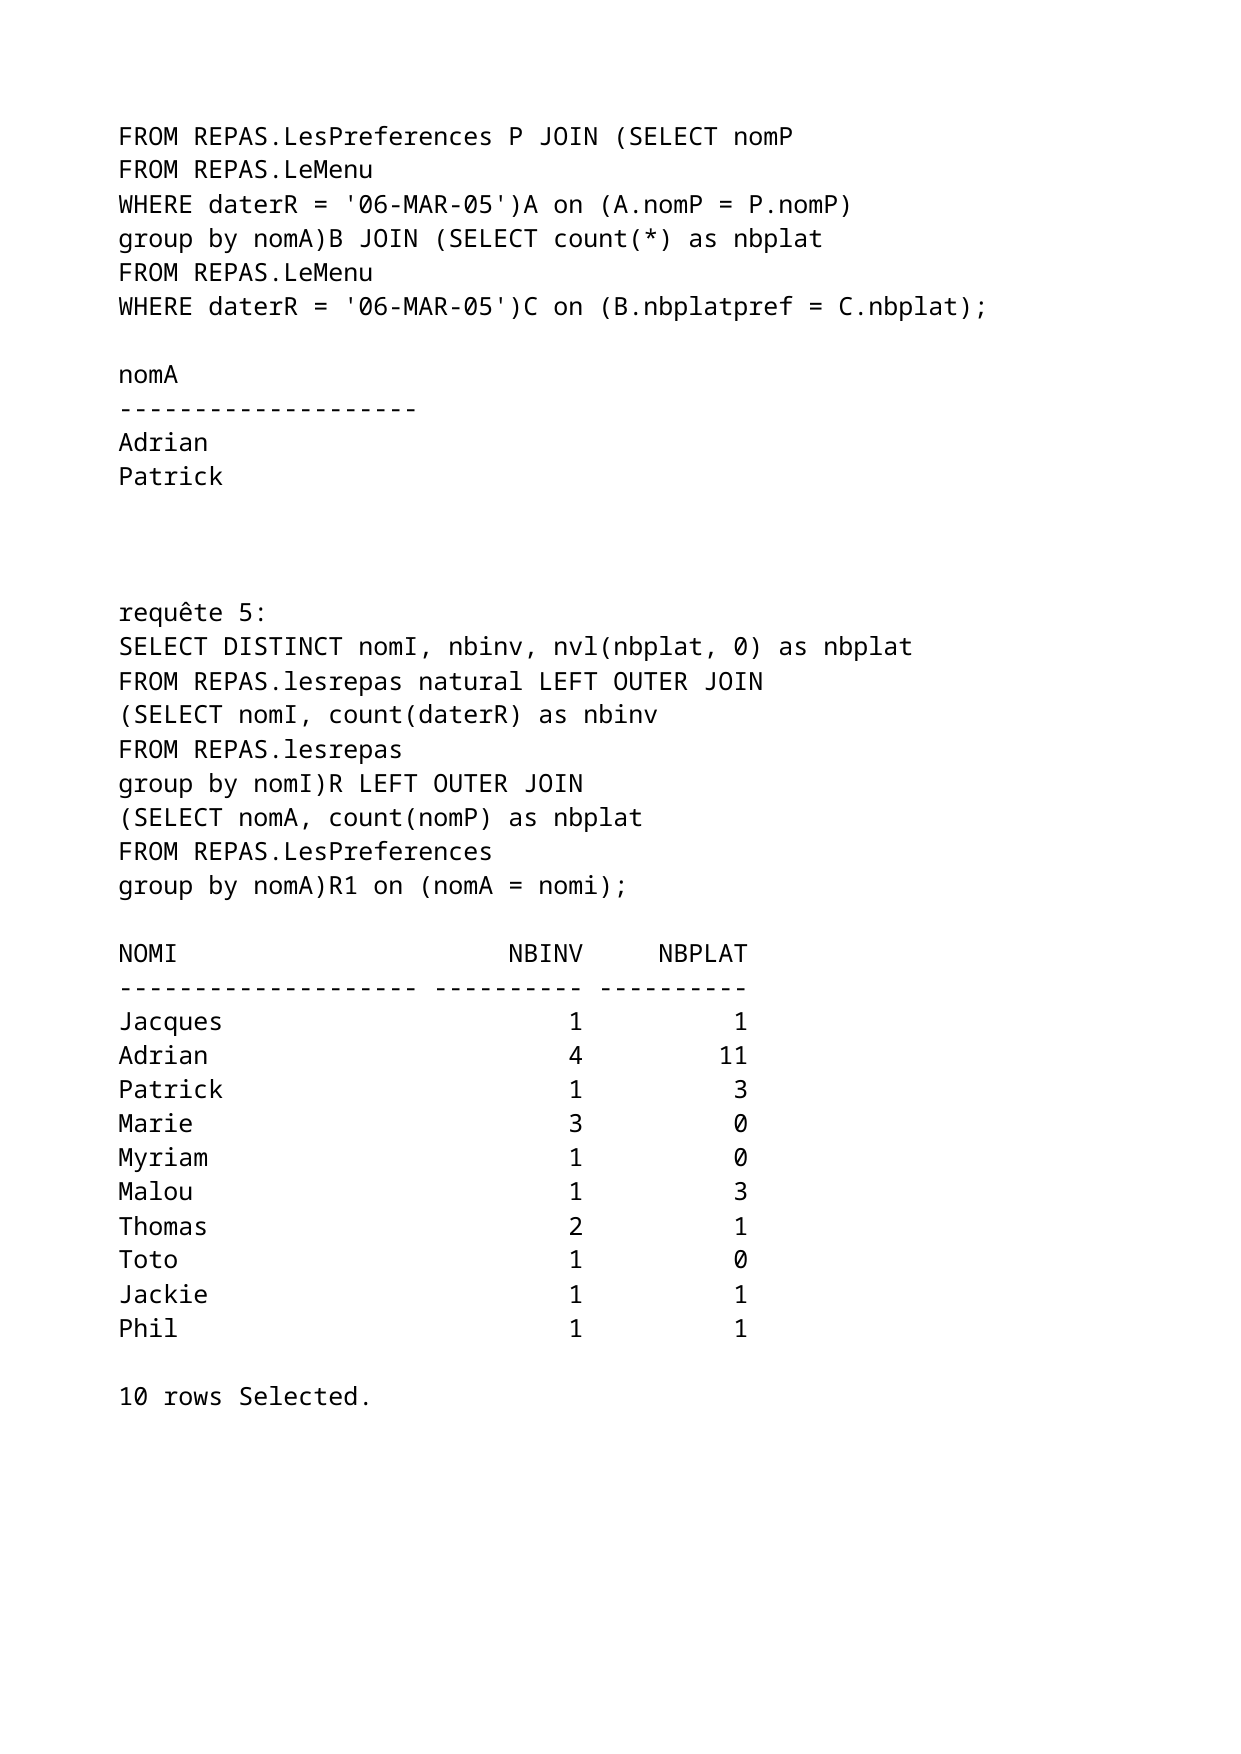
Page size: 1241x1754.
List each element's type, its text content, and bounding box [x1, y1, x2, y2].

text Jacques 1 1 [118, 1004, 1122, 1038]
text Adrian 4 11 [118, 1038, 1122, 1072]
text Malou 1 3 [118, 1174, 1122, 1208]
text FROM REPAS.LesPreferences [118, 833, 1122, 867]
text FROM REPAS.lesrepas natural LEFT OUTER JOIN [118, 663, 1122, 697]
text group by nomI)R LEFT OUTER JOIN [118, 765, 1122, 799]
text group by nomA)B JOIN (SELECT count(*) as nbplat [118, 220, 1122, 254]
text Adrian [118, 425, 1122, 459]
text Patrick [118, 459, 1122, 493]
text Thomas 2 1 [118, 1208, 1122, 1242]
text WHERE daterR = '06-MAR-05')C on (B.nbplatpref = C.nbplat); [118, 288, 1122, 322]
text NOMI NBINV NBPLAT [118, 936, 1122, 970]
text (SELECT nomI, count(daterR) as nbinv [118, 697, 1122, 731]
text nomA [118, 357, 1122, 391]
text FROM REPAS.LesPreferences P JOIN (SELECT nomP [118, 118, 1122, 152]
text Phil 1 1 [118, 1310, 1122, 1344]
text requête 5: [118, 595, 1122, 629]
text -------------------- [118, 391, 1122, 425]
text WHERE daterR = '06-MAR-05')A on (A.nomP = P.nomP) [118, 186, 1122, 220]
text FROM REPAS.lesrepas [118, 731, 1122, 765]
text Toto 1 0 [118, 1242, 1122, 1276]
text 10 rows Selected. [118, 1378, 1122, 1412]
text (SELECT nomA, count(nomP) as nbplat [118, 799, 1122, 833]
text Marie 3 0 [118, 1106, 1122, 1140]
text FROM REPAS.LeMenu [118, 152, 1122, 186]
text group by nomA)R1 on (nomA = nomi); [118, 867, 1122, 902]
text Jackie 1 1 [118, 1276, 1122, 1310]
text FROM REPAS.LeMenu [118, 254, 1122, 288]
text -------------------- ---------- ---------- [118, 970, 1122, 1004]
text SELECT DISTINCT nomI, nbinv, nvl(nbplat, 0) as nbplat [118, 629, 1122, 663]
text Myriam 1 0 [118, 1140, 1122, 1174]
text Patrick 1 3 [118, 1072, 1122, 1106]
